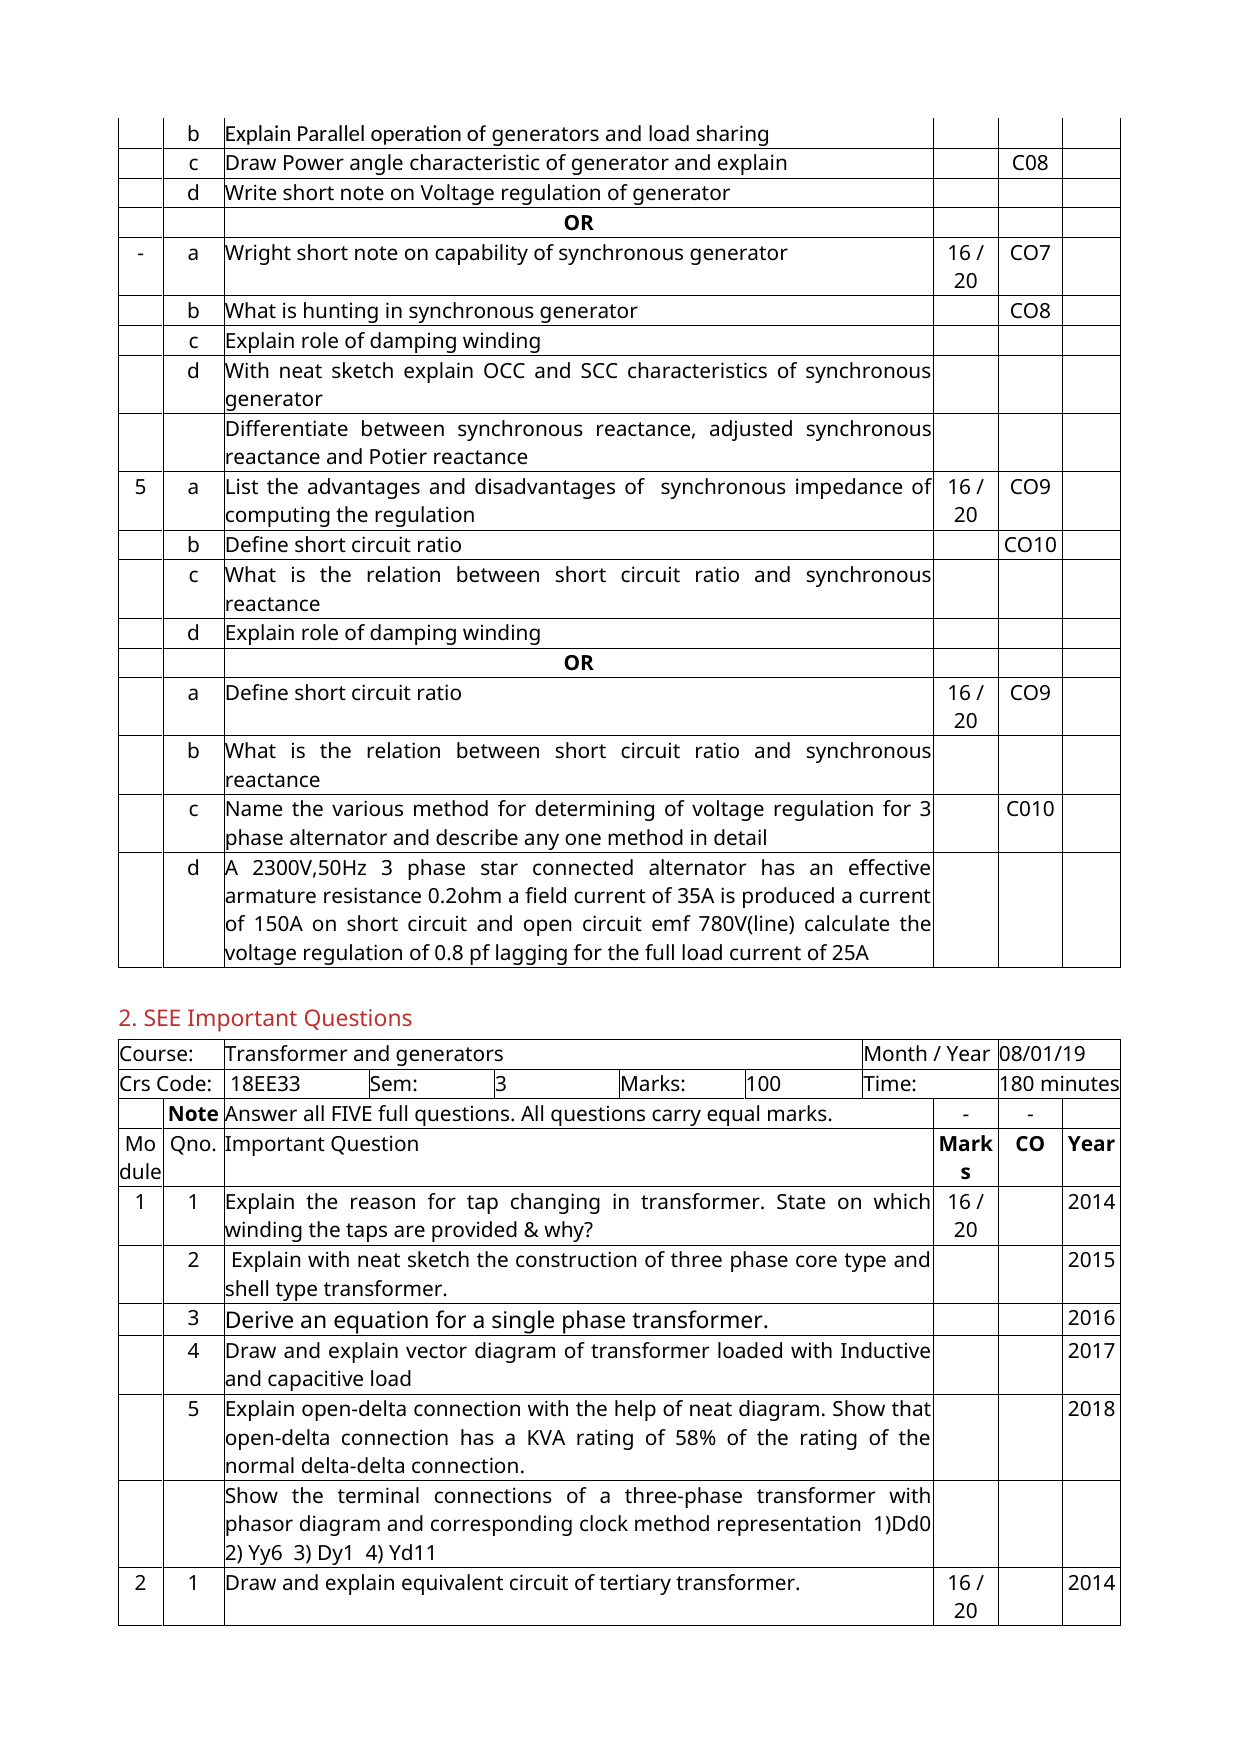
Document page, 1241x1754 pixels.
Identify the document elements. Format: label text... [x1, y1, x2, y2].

table_cell [1063, 296, 1120, 325]
table_cell Draw and explain equivalent circuit of tertiary transformer. [225, 1568, 933, 1625]
table_cell [119, 795, 162, 852]
table_cell [934, 1481, 998, 1567]
table_cell [1063, 1099, 1120, 1128]
table_cell 2 [164, 1246, 224, 1303]
table_cell [934, 531, 998, 559]
table_cell [999, 853, 1062, 967]
table_cell [999, 1481, 1062, 1567]
table_cell [934, 1395, 998, 1480]
table_cell [999, 1568, 1062, 1625]
table_cell [164, 1481, 224, 1567]
table_cell [934, 296, 998, 325]
table_cell [999, 1246, 1062, 1303]
table_cell Write short note on Voltage regulation of generator [225, 179, 933, 207]
table_cell [999, 1336, 1062, 1394]
table_cell [119, 356, 162, 413]
table_cell [934, 560, 998, 618]
table_cell Qno. [164, 1129, 224, 1186]
table_cell What is hunting in synchronous generator [225, 296, 933, 325]
table_cell [119, 149, 162, 178]
table_cell OR [225, 649, 933, 677]
table_cell [1063, 560, 1120, 618]
table_cell [1063, 118, 1120, 148]
table_cell [999, 1187, 1062, 1245]
table_cell [934, 326, 998, 355]
table_cell [1063, 649, 1120, 677]
table_cell Year [1063, 1129, 1120, 1186]
table_cell c [164, 560, 224, 618]
table_cell [119, 736, 162, 794]
table_cell 5 [119, 472, 162, 530]
table_cell [934, 1246, 998, 1303]
table_cell [999, 414, 1062, 471]
table_cell What is the relation between short circuit ratio and synchronous reactance [225, 560, 933, 618]
table_cell 16 / 20 [934, 238, 998, 295]
table_cell Define short circuit ratio [225, 678, 933, 735]
table_cell Marks: [620, 1070, 744, 1098]
table_cell C08 [999, 149, 1062, 178]
table_cell d [164, 853, 224, 967]
subtitle 2. SEE Important Questions [118, 1002, 1122, 1033]
table_cell [1063, 414, 1120, 471]
table_cell [164, 414, 224, 471]
table_cell Derive an equation for a single phase transformer. [225, 1304, 933, 1335]
table_cell d [164, 179, 224, 207]
table_cell [1063, 208, 1120, 237]
table_cell [119, 560, 162, 618]
table_cell - [934, 1099, 998, 1128]
table_cell - [999, 1099, 1062, 1128]
table_cell [1063, 736, 1120, 794]
table_cell Explain Parallel operation of generators and load sharing [225, 118, 933, 148]
table_cell 1 [164, 1568, 224, 1625]
table_cell a [164, 472, 224, 530]
table_cell b [164, 118, 224, 148]
table_cell b [164, 296, 224, 325]
table_cell [934, 208, 998, 237]
table_cell [999, 1304, 1062, 1335]
table_cell 2015 [1063, 1246, 1120, 1303]
table_cell 1 [164, 1187, 224, 1245]
table_cell [119, 853, 162, 967]
table_cell [1063, 853, 1120, 967]
table_cell a [164, 238, 224, 295]
table_cell Differentiate between synchronous reactance, adjusted synchronous reactance and Potier reactance [225, 414, 933, 471]
table_cell 2016 [1063, 1304, 1120, 1335]
table_cell With neat sketch explain OCC and SCC characteristics of synchronous generator [225, 356, 933, 413]
table_cell [934, 1304, 998, 1335]
table_cell [999, 1395, 1062, 1480]
table_cell d [164, 356, 224, 413]
table_cell 3 [164, 1304, 224, 1335]
table_cell [119, 1246, 162, 1303]
table_cell [1063, 356, 1120, 413]
table_cell [1063, 678, 1120, 735]
table_cell 2014 [1063, 1568, 1120, 1625]
table_cell Answer all FIVE full questions. All questions carry equal marks. [225, 1099, 933, 1128]
table_cell [934, 853, 998, 967]
table_cell [119, 414, 162, 471]
table_cell Crs Code: [119, 1070, 224, 1098]
table_cell 100 [746, 1070, 862, 1098]
table_cell Important Question [225, 1129, 933, 1186]
table_cell c [164, 149, 224, 178]
table_cell [164, 208, 224, 237]
table_cell [1063, 238, 1120, 295]
table_cell CO7 [999, 238, 1062, 295]
table_cell [934, 356, 998, 413]
table_cell 5 [164, 1395, 224, 1480]
table_cell Name the various method for determining of voltage regulation for 3 phase alternator and describe any one method in detail [225, 795, 933, 852]
table_cell a [164, 678, 224, 735]
table_cell Explain role of damping winding [225, 619, 933, 648]
table_cell [1063, 326, 1120, 355]
table_cell CO9 [999, 678, 1062, 735]
table_cell [1063, 179, 1120, 207]
table_cell A 2300V,50Hz 3 phase star connected alternator has an effective armature resistance 0.2ohm a field current of 35A is produced a current of 150A on short circuit and open circuit emf 780V(line) calculate the voltage regulation of 0.8 pf lagging for the full load current of 25A [225, 853, 933, 967]
table_cell [164, 649, 224, 677]
table_cell 180 minutes [999, 1070, 1120, 1098]
table_cell [999, 118, 1062, 148]
table_cell [119, 678, 162, 735]
table_cell - [119, 238, 162, 295]
table_cell Wright short note on capability of synchronous generator [225, 238, 933, 295]
table_cell 4 [164, 1336, 224, 1394]
table_cell [119, 1336, 162, 1394]
table_cell c [164, 795, 224, 852]
table_cell OR [225, 208, 933, 237]
table_cell c [164, 326, 224, 355]
table_cell 2017 [1063, 1336, 1120, 1394]
table_cell CO9 [999, 472, 1062, 530]
table_cell [999, 179, 1062, 207]
table_cell [1063, 619, 1120, 648]
table_cell [934, 118, 998, 148]
table_header Course: [119, 1040, 224, 1069]
table_cell 16 / 20 [934, 472, 998, 530]
table_cell Define short circuit ratio [225, 531, 933, 559]
table_cell [119, 1395, 162, 1480]
table_cell Draw and explain vector diagram of transformer loaded with Inductive and capacitive load [225, 1336, 933, 1394]
table_cell 16 / 20 [934, 1568, 998, 1625]
table_cell [119, 649, 162, 677]
table_cell b [164, 736, 224, 794]
table_cell 2018 [1063, 1395, 1120, 1480]
table_cell [934, 736, 998, 794]
table_cell [1063, 472, 1120, 530]
table_cell [119, 531, 162, 559]
table_cell [934, 619, 998, 648]
table_cell [934, 414, 998, 471]
table_cell 18EE33 [225, 1070, 369, 1098]
table_cell 16 / 20 [934, 678, 998, 735]
table_cell Note [164, 1099, 224, 1128]
table_cell Explain the reason for tap changing in transformer. State on which winding the taps are provided & why? [225, 1187, 933, 1245]
table_cell [119, 179, 162, 207]
table_cell Marks [934, 1129, 998, 1186]
table_cell CO [999, 1129, 1062, 1186]
table_cell [119, 118, 162, 148]
table_cell [1063, 149, 1120, 178]
table_cell Module [119, 1129, 162, 1186]
table_cell Time: [863, 1070, 998, 1098]
table_cell [934, 149, 998, 178]
table_cell [999, 208, 1062, 237]
table_cell List the advantages and disadvantages of synchronous impedance of computing the regulation [225, 472, 933, 530]
table_cell Explain with neat sketch the construction of three phase core type and shell type transformer. [225, 1246, 933, 1303]
table_cell Explain role of damping winding [225, 326, 933, 355]
table_header 01/08/19 [999, 1040, 1120, 1069]
table_cell [999, 356, 1062, 413]
table_cell 2 [119, 1568, 162, 1625]
table_cell [119, 326, 162, 355]
table_cell [1063, 795, 1120, 852]
table_cell Draw Power angle characteristic of generator and explain [225, 149, 933, 178]
table_cell [934, 1336, 998, 1394]
table_cell [119, 1481, 162, 1567]
table_cell b [164, 531, 224, 559]
table_header Transformer and generators [225, 1040, 862, 1069]
table_header Month / Year [863, 1040, 998, 1069]
table_cell [999, 736, 1062, 794]
table_cell Show the terminal connections of a three-phase transformer with phasor diagram and corresponding clock method representation 1)Dd0 2) Yy6 3) Dy1 4) Yd11 [225, 1481, 933, 1567]
table_cell [999, 326, 1062, 355]
table_cell C010 [999, 795, 1062, 852]
table_cell 16 / 20 [934, 1187, 998, 1245]
table_cell CO8 [999, 296, 1062, 325]
table_cell [119, 208, 162, 237]
table_cell [934, 179, 998, 207]
table_cell 1 [119, 1187, 162, 1245]
table_cell [119, 1099, 162, 1128]
table_cell [1063, 1481, 1120, 1567]
table_cell [999, 649, 1062, 677]
table_cell [1063, 531, 1120, 559]
table_cell [119, 296, 162, 325]
table_cell [999, 560, 1062, 618]
table_cell Sem: [370, 1070, 494, 1098]
table_cell [119, 619, 162, 648]
table_cell [934, 649, 998, 677]
table_cell CO10 [999, 531, 1062, 559]
table_cell 2014 [1063, 1187, 1120, 1245]
table_cell [934, 795, 998, 852]
table_cell What is the relation between short circuit ratio and synchronous reactance [225, 736, 933, 794]
table_cell [999, 619, 1062, 648]
table_cell Explain open-delta connection with the help of neat diagram. Show that open-delta connection has a KVA rating of 58% of the rating of the normal delta-delta connection. [225, 1395, 933, 1480]
table_cell [119, 1304, 162, 1335]
table_cell d [164, 619, 224, 648]
table_cell 3 [495, 1070, 619, 1098]
